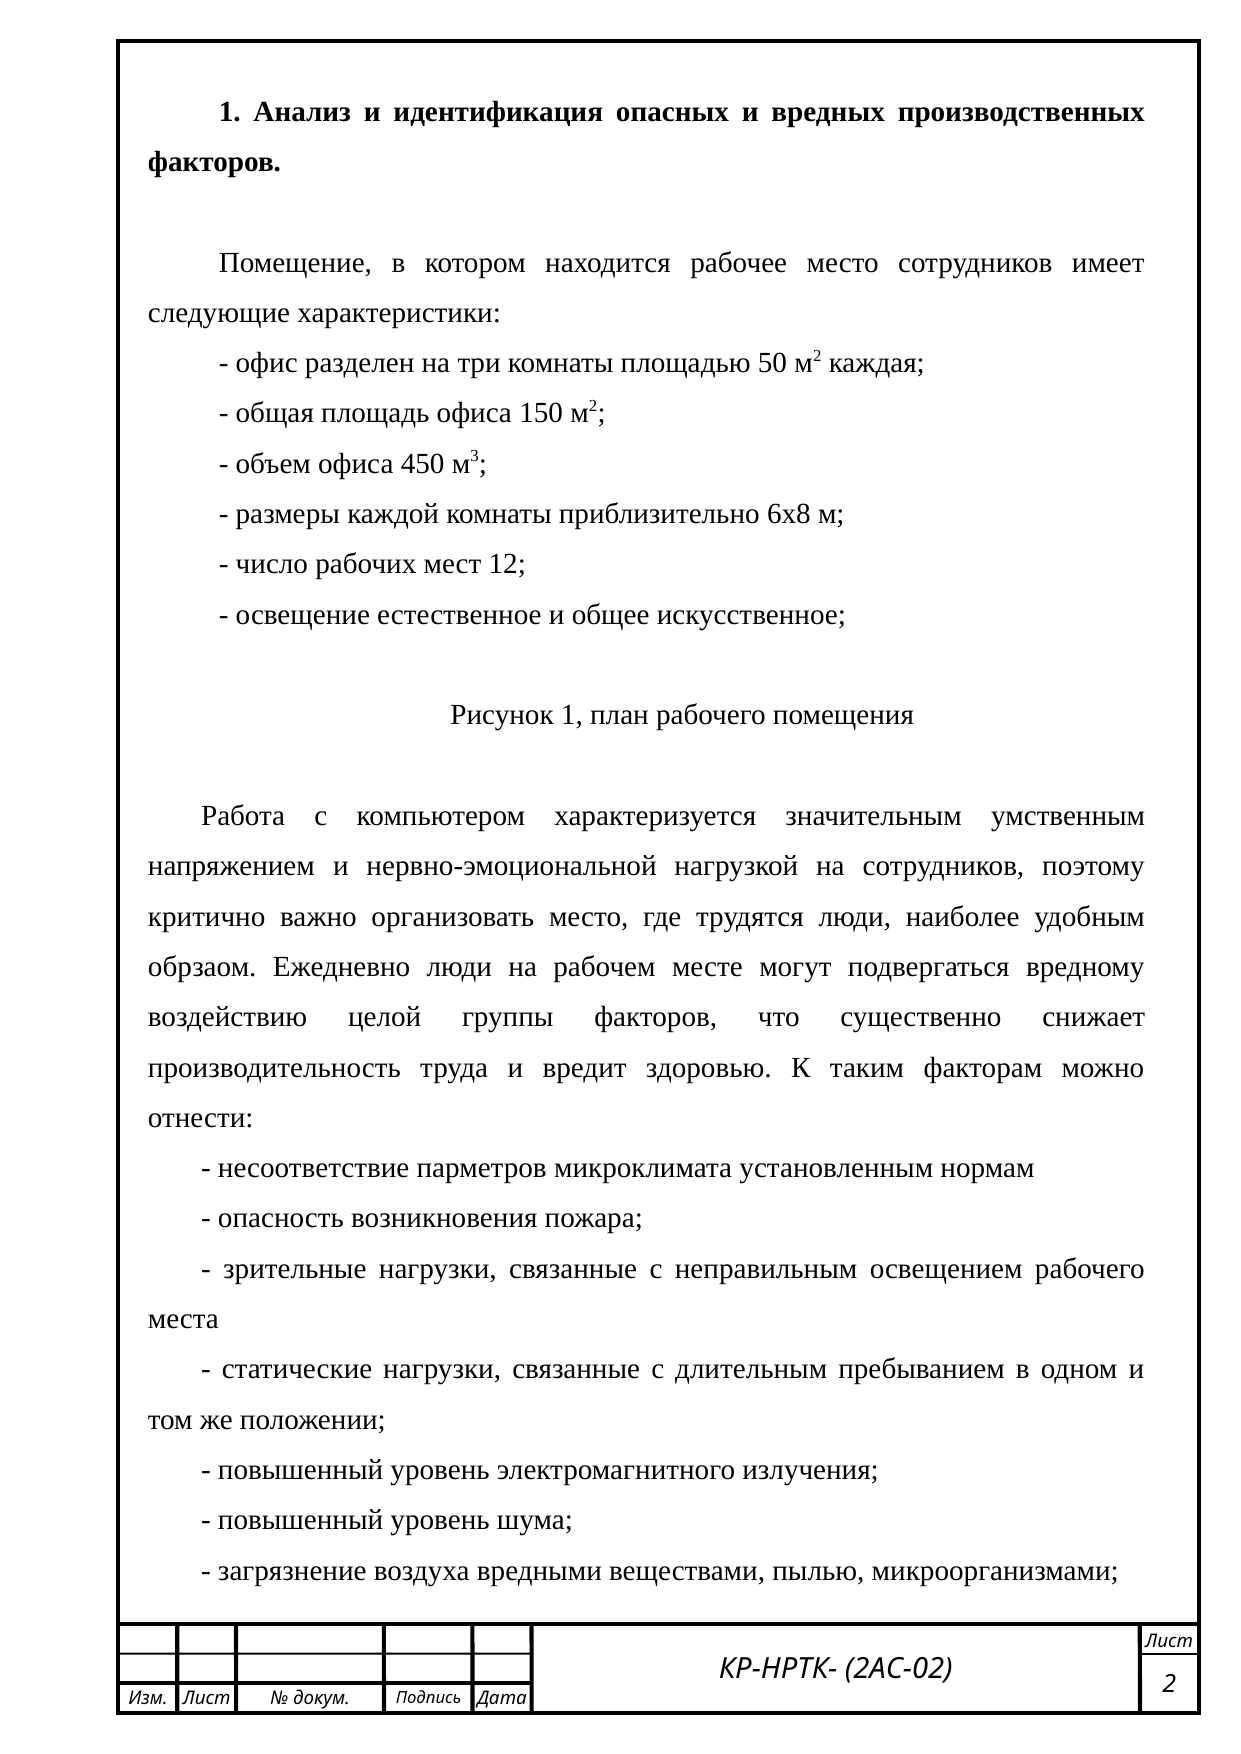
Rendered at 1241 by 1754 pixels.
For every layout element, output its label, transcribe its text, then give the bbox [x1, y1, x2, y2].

text - повышенный уровень шума; [148, 1502, 1146, 1536]
text Рисунок 1, план рабочего помещения [148, 697, 1146, 731]
text 1. Анализ и идентификация опасных и вредных производственных факторов. [148, 94, 1146, 178]
text - зрительные нагрузки, связанные с неправильным освещением рабочего места [148, 1251, 1146, 1335]
text - число рабочих мест 12; [148, 547, 1146, 580]
text - освещение естественное и общее искусственное; [148, 597, 1146, 630]
text Помещение, в котором находится рабочее место сотрудников имеет следующие характеристики: [148, 245, 1146, 328]
text - размеры каждой комнаты приблизительно 6х8 м; [148, 496, 1146, 530]
text Работа с компьютером характеризуется значительным умственным напряжением и нервно-эмоциональной нагрузкой на сотрудников, поэтому критично важно организовать место, где трудятся люди, наиболее удобным обрзаом. Ежедневно люди на рабочем месте могут подвергаться вредному воздействию целой группы факторов, что существенно снижает производительность труда и вредит здоровью. К таким факторам можно отнести: [148, 798, 1146, 1133]
text - общая площадь офиса 150 м2; [148, 396, 1146, 429]
text - загрязнение воздуха вредными веществами, пылью, микроорганизмами; [148, 1553, 1146, 1586]
text - опасность возникновения пожара; [148, 1201, 1146, 1234]
text - статические нагрузки, связанные с длительным пребыванием в одном и том же положении; [148, 1352, 1146, 1435]
text - повышенный уровень электромагнитного излучения; [148, 1452, 1146, 1486]
text - офис разделен на три комнаты площадью 50 м2 каждая; [148, 345, 1146, 379]
text - объем офиса 450 м3; [148, 446, 1146, 479]
text - несоответствие парметров микроклимата установленным нормам [148, 1150, 1146, 1184]
